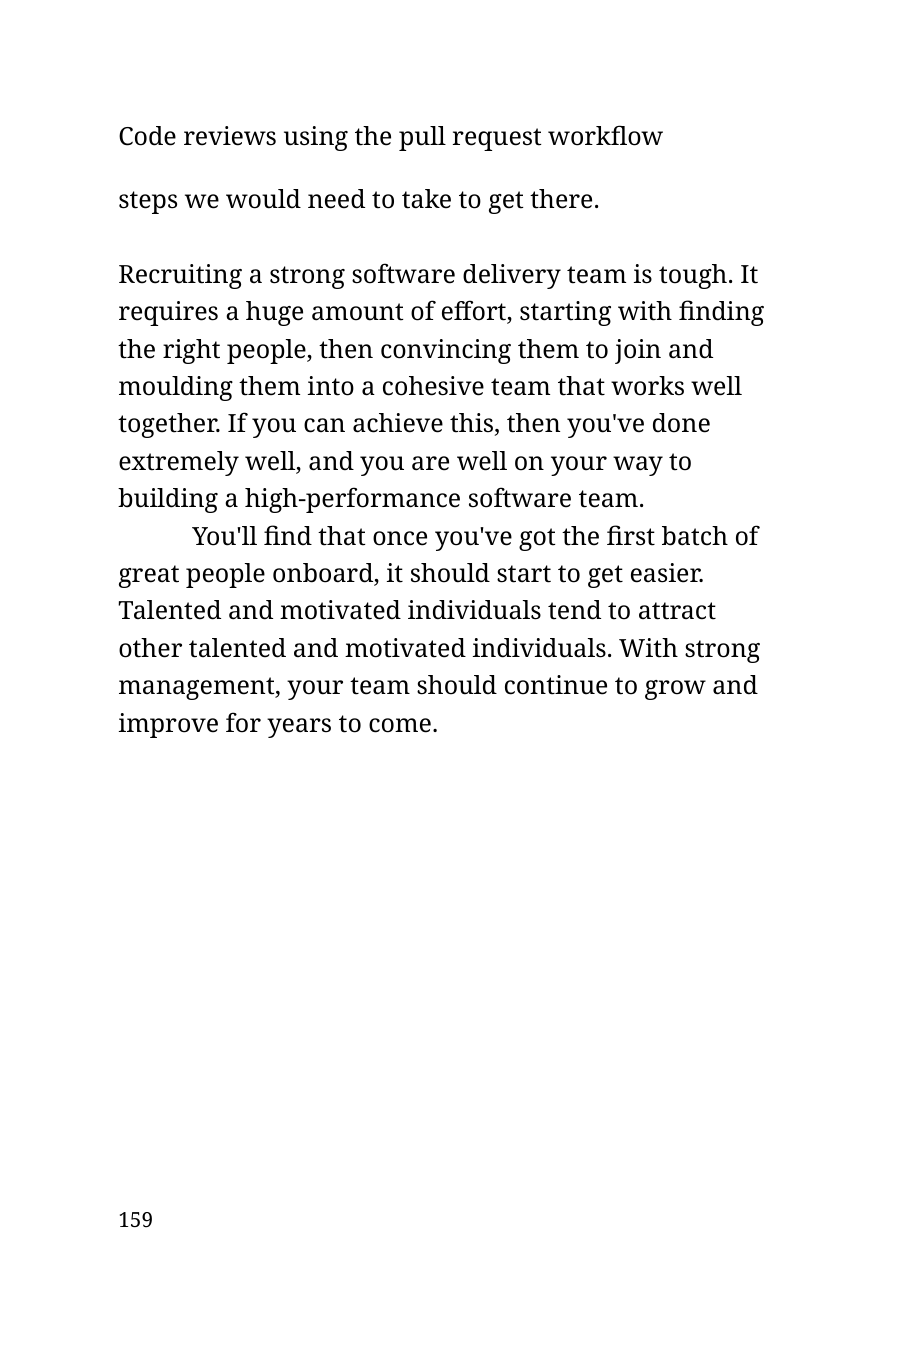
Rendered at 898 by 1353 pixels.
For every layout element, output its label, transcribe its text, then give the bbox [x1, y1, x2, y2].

text Recruiting a strong software delivery team is tough. It requires a huge amount of effort, starting with finding the right people, then convincing them to join and moulding them into a cohesive team that works well together. If you can achieve this, then you've done extremely well, and you are well on your way to building a high-performance software team. [118, 256, 779, 515]
text You'll find that once you've got the first batch of great people onboard, it should start to get easier. Talented and motivated individuals tend to attract other talented and motivated individuals. With strong management, your team should continue to grow and improve for years to come. [118, 518, 779, 739]
text steps we would need to take to get there. [118, 182, 779, 216]
